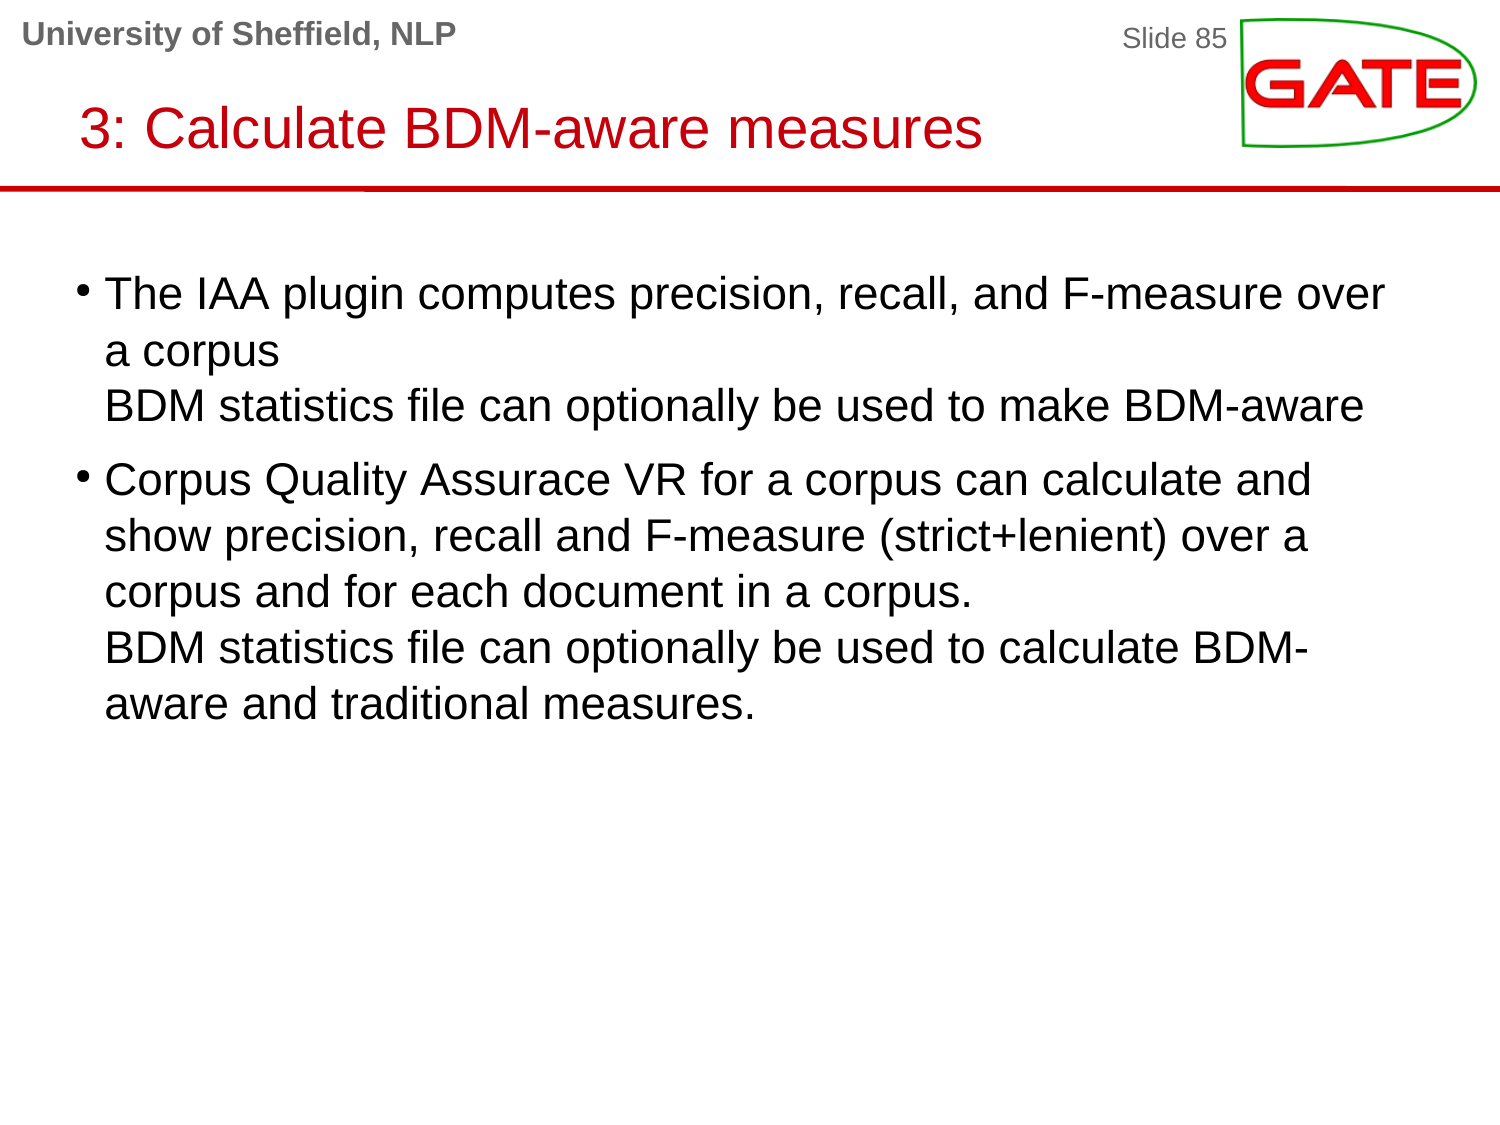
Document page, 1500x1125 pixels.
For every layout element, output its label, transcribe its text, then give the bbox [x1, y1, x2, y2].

picture [1240, 18, 1477, 148]
list The IAA plugin computes precision, recall, and F-measure over a corpus BDM statistics file can optionally be used to make BDM-aware Corpus Quality Assurace VR for a corpus can calculate and show precision, recall and F-measure (strict+lenient) over a corpus and for each document in a corpus. BDM statistics file can optionally be used to calculate BDM-aware and traditional measures. [74, 263, 1425, 1007]
title 3: Calculate BDM-aware measures [79, 62, 1149, 197]
